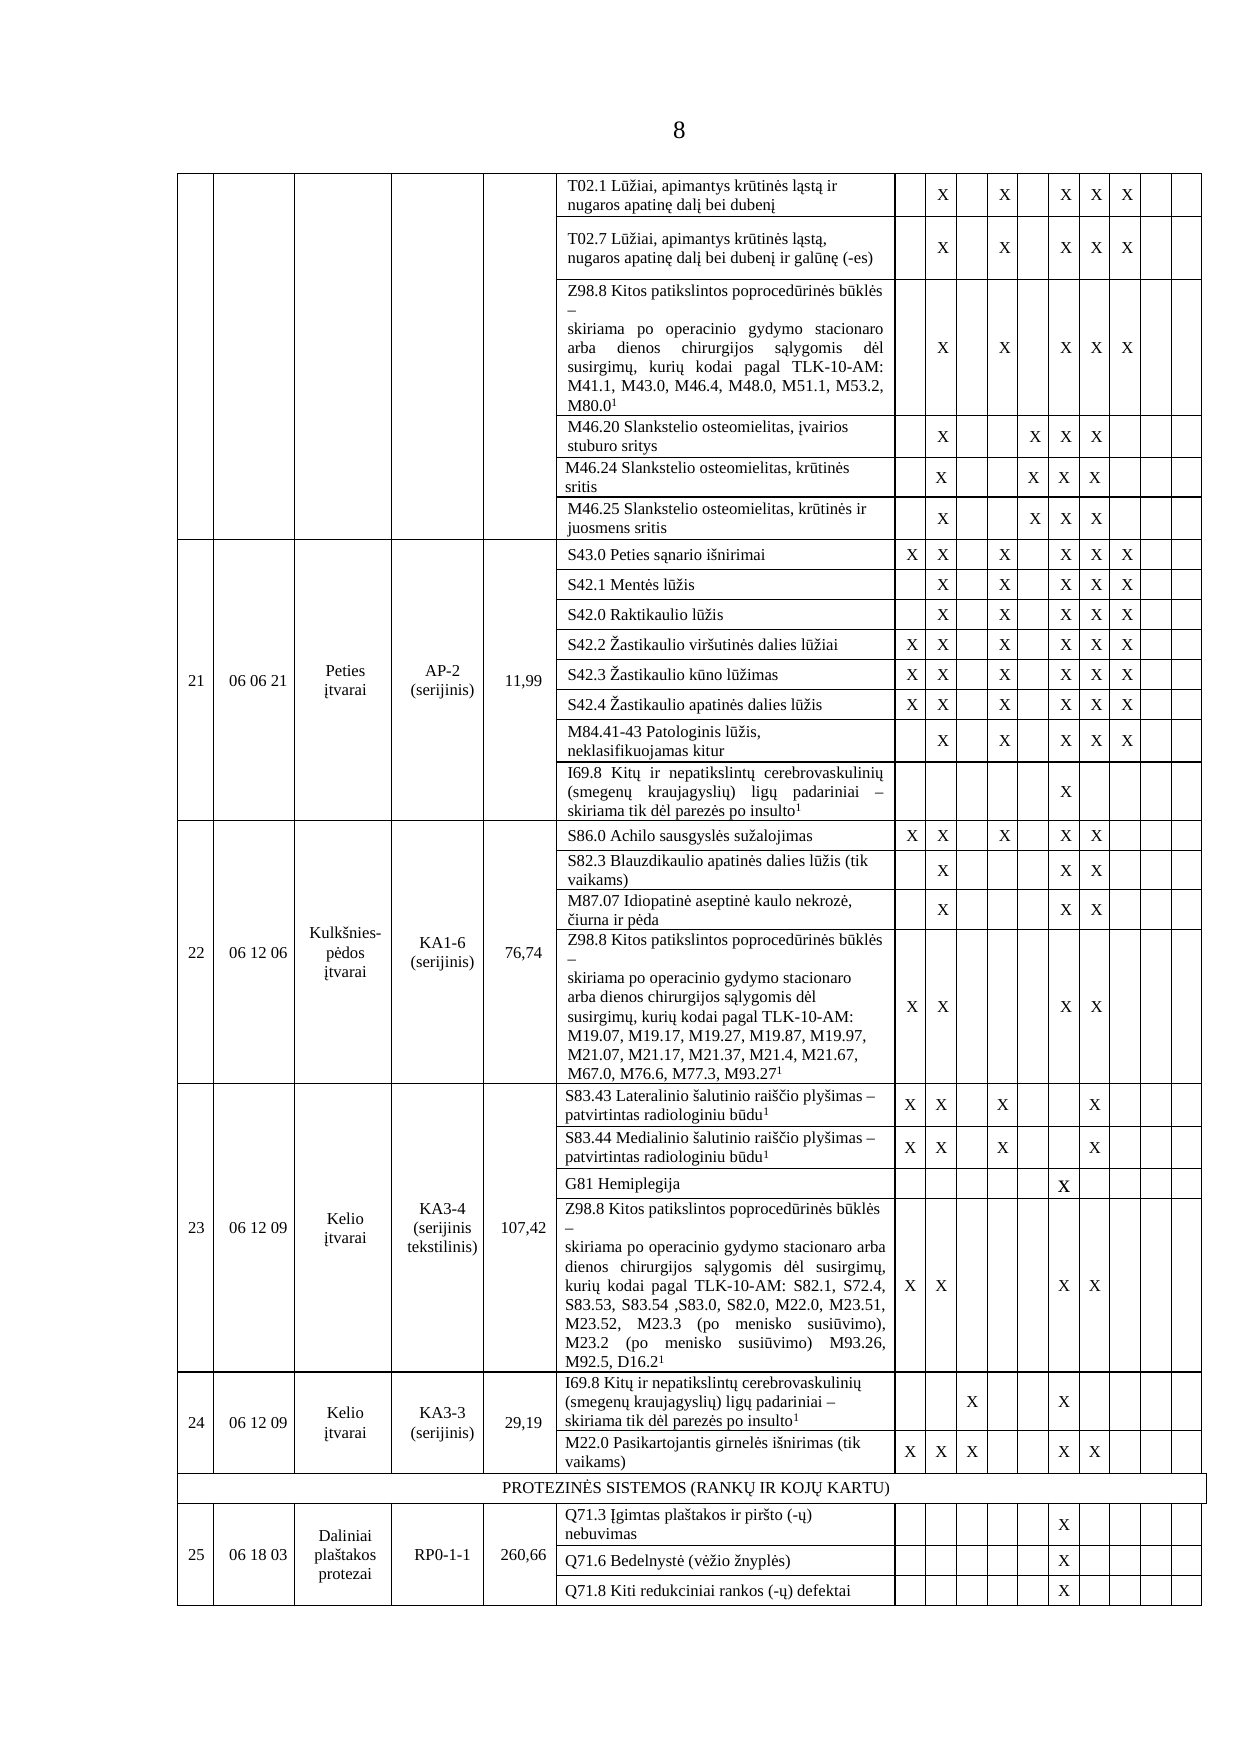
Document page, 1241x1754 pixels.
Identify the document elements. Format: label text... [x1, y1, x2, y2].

table_cell [896, 1504, 925, 1545]
table_cell Z98.8 Kitos patikslintos poprocedūrinės būklės – skiriama po operacinio gydymo stacionaro arba dienos chirurgijos sąlygomis dėl susirgimų, kurių kodai pagal TLK-10-AM: M41.1, M43.0, M46.4, M48.0, M51.1, M53.2, M80.01 [557, 280, 894, 414]
table_cell X [1049, 1504, 1079, 1545]
table_cell [1110, 1199, 1140, 1371]
table_cell X [1110, 540, 1140, 569]
table_cell [1080, 763, 1109, 820]
table_cell X [1110, 217, 1140, 279]
table_cell X [926, 690, 956, 719]
table_cell [957, 217, 987, 279]
table_cell AP-2 (serijinis) [392, 540, 483, 820]
table_cell X [1080, 660, 1109, 689]
table_cell [896, 1576, 925, 1605]
table_cell X [926, 280, 956, 414]
table_cell [1172, 1373, 1201, 1430]
table_cell [1202, 216, 1206, 279]
table_cell X [1080, 498, 1109, 539]
table_cell [1110, 1373, 1140, 1430]
table_cell S86.0 Achilo sausgyslės sužalojimas [557, 821, 894, 850]
table_cell [1080, 1169, 1109, 1198]
table_cell [1172, 1504, 1201, 1545]
table_cell [1018, 720, 1048, 761]
table_cell [1206, 496, 1212, 539]
table_cell [926, 1576, 956, 1605]
table_cell [1206, 689, 1212, 719]
table_cell X [1049, 1576, 1079, 1605]
table_cell X [896, 930, 925, 1083]
table_cell [1172, 1431, 1201, 1472]
table_cell M46.20 Slankstelio osteomielitas, įvairios stuburo sritys [557, 416, 894, 457]
table_cell 23 [178, 1084, 213, 1371]
table_cell [1018, 1546, 1048, 1575]
table_cell [1172, 570, 1201, 599]
table_cell [988, 1169, 1017, 1198]
table_cell [1206, 719, 1212, 761]
table_cell [1206, 889, 1212, 929]
table_cell [896, 1373, 925, 1430]
table_cell [1206, 279, 1212, 414]
table_cell [988, 763, 1017, 820]
table_cell [1018, 1084, 1048, 1126]
table_cell [988, 890, 1017, 929]
table_cell [988, 930, 1017, 1083]
table_cell X [1080, 600, 1109, 629]
table_cell X [988, 217, 1017, 279]
table_cell [957, 1576, 987, 1605]
table_cell X [957, 1373, 987, 1430]
table_cell [957, 690, 987, 719]
table_cell [1206, 1126, 1212, 1168]
table_cell [988, 1373, 1017, 1430]
table_cell X [1110, 570, 1140, 599]
table_cell [957, 821, 987, 850]
table_cell Z98.8 Kitos patikslintos poprocedūrinės būklės – skiriama po operacinio gydymo stacionaro arba dienos chirurgijos sąlygomis dėl susirgimų, kurių kodai pagal TLK-10-AM: M19.07, M19.17, M19.27, M19.87, M19.97, M21.07, M21.17, M21.37, M21.4, M21.67, M67.0, M76.6, M77.3, M93.271 [557, 930, 894, 1083]
table_cell S42.1 Mentės lūžis [557, 570, 894, 599]
table_cell [1141, 458, 1171, 496]
table_cell [1206, 1503, 1212, 1545]
table_cell [896, 600, 925, 629]
table_cell Peties įtvarai [295, 540, 391, 820]
table_cell S42.2 Žastikaulio viršutinės dalies lūžiai [557, 630, 894, 659]
table_cell 76,74 [484, 821, 556, 1083]
table_cell [1080, 1546, 1109, 1575]
table_cell X [988, 540, 1017, 569]
table_cell X [988, 1127, 1017, 1168]
table_cell [1018, 1199, 1048, 1371]
table_cell PROTEZINĖS SISTEMOS (RANKŲ IR KOJŲ KARTU) [178, 1474, 1206, 1502]
table_cell [1049, 1127, 1079, 1168]
table_cell X [1049, 851, 1079, 889]
table_cell [988, 1431, 1017, 1472]
table_cell [1206, 1545, 1212, 1575]
table_cell [1049, 1084, 1079, 1126]
table_cell [896, 763, 925, 820]
table_cell [1206, 415, 1212, 457]
table_cell [295, 174, 391, 539]
table_cell [1172, 763, 1201, 820]
table_cell X [1110, 600, 1140, 629]
table_cell X [1049, 763, 1079, 820]
table_cell X [1049, 416, 1079, 457]
table_cell 29,19 [484, 1373, 556, 1472]
table_cell [926, 1546, 956, 1575]
table_cell [1207, 1473, 1212, 1502]
table_cell [1172, 720, 1201, 761]
table_cell [957, 1546, 987, 1575]
table_cell [1018, 570, 1048, 599]
table_cell X [1049, 174, 1079, 216]
table_cell x [1049, 1169, 1079, 1198]
table_cell [1202, 599, 1206, 629]
table_cell [1172, 600, 1201, 629]
table_cell [1206, 216, 1212, 279]
table_cell Daliniai plaštakos protezai [295, 1504, 391, 1605]
table_cell [1018, 1504, 1048, 1545]
table_cell X [926, 1127, 956, 1168]
table_cell X [926, 851, 956, 889]
table_cell [1141, 1546, 1171, 1575]
table_cell [896, 1546, 925, 1575]
table_cell X [1018, 498, 1048, 539]
table_cell X [1049, 217, 1079, 279]
table_cell [1206, 539, 1212, 569]
table_cell [896, 720, 925, 761]
table_cell X [1049, 458, 1079, 496]
table_cell [1206, 761, 1212, 820]
table_cell [988, 1504, 1017, 1545]
table_cell X [1110, 690, 1140, 719]
table_cell [1202, 659, 1206, 689]
table_cell [957, 570, 987, 599]
table_cell [1202, 850, 1206, 889]
table_cell 21 [178, 540, 213, 820]
table_cell [1206, 1575, 1212, 1605]
table_cell X [926, 890, 956, 929]
table_cell [1018, 600, 1048, 629]
table_cell X [1018, 458, 1048, 496]
table_cell [1172, 280, 1201, 414]
table_cell [1202, 539, 1206, 569]
table_cell X [926, 540, 956, 569]
table_cell [1202, 1575, 1206, 1605]
table_cell X [1049, 890, 1079, 929]
table_cell [1110, 1546, 1140, 1575]
table_cell S82.3 Blauzdikaulio apatinės dalies lūžis (tik vaikams) [557, 851, 894, 889]
table_cell [1206, 929, 1212, 1083]
table_cell I69.8 Kitų ir nepatikslintų cerebrovaskulinių (smegenų kraujagyslių) ligų padariniai – skiriama tik dėl parezės po insulto1 [557, 1373, 894, 1430]
table_cell X [1080, 1431, 1109, 1472]
table_cell M22.0 Pasikartojantis girnelės išnirimas (tik vaikams) [557, 1431, 894, 1472]
table_cell X [896, 540, 925, 569]
table_cell [1172, 930, 1201, 1083]
table_cell [1206, 457, 1212, 496]
table_cell Q71.6 Bedelnystė (vėžio žnyplės) [557, 1546, 894, 1575]
table_cell [1206, 1430, 1212, 1472]
table_cell [957, 1504, 987, 1545]
table_cell X [926, 930, 956, 1083]
table_cell T02.1 Lūžiai, apimantys krūtinės ląstą ir nugaros apatinę dalį bei dubenį [557, 174, 894, 216]
table_cell X [988, 600, 1017, 629]
table_cell X [1049, 720, 1079, 761]
table_cell [1202, 279, 1206, 414]
table_cell [1172, 660, 1201, 689]
table_cell [1018, 217, 1048, 279]
table_cell Q71.8 Kiti redukciniai rankos (-ų) defektai [557, 1576, 894, 1605]
table_cell [1202, 1126, 1206, 1168]
table_cell [896, 280, 925, 414]
table_cell X [1080, 458, 1109, 496]
table_cell [1202, 1198, 1206, 1371]
table_cell [1202, 569, 1206, 599]
table_cell [1206, 850, 1212, 889]
table_cell Z98.8 Kitos patikslintos poprocedūrinės būklės – skiriama po operacinio gydymo stacionaro arba dienos chirurgijos sąlygomis dėl susirgimų, kurių kodai pagal TLK-10-AM: S82.1, S72.4, S83.53, S83.54 ,S83.0, S82.0, M22.0, M23.51, M23.52, M23.3 (po menisko susiūvimo), M23.2 (po menisko susiūvimo) M93.26, M92.5, D16.21 [557, 1199, 894, 1371]
table_cell X [926, 1199, 956, 1371]
table_cell X [1080, 690, 1109, 719]
table_cell X [896, 660, 925, 689]
table_cell X [896, 1084, 925, 1126]
table_cell [484, 174, 556, 539]
table_cell Kelio įtvarai [295, 1084, 391, 1371]
table_cell [957, 890, 987, 929]
table_cell 260,66 [484, 1504, 556, 1605]
table_cell [988, 498, 1017, 539]
table_cell [957, 1127, 987, 1168]
table_cell X [988, 690, 1017, 719]
table_cell X [1110, 280, 1140, 414]
table_cell [1172, 1546, 1201, 1575]
table_cell [1141, 217, 1171, 279]
table_cell X [926, 600, 956, 629]
table_cell 11,99 [484, 540, 556, 820]
table_cell [1206, 599, 1212, 629]
table_cell X [926, 821, 956, 850]
table_cell [1141, 890, 1171, 929]
table_cell X [896, 1127, 925, 1168]
table_cell [1202, 761, 1206, 820]
table_cell X [926, 416, 956, 457]
table_cell [1206, 629, 1212, 659]
table_cell X [1110, 660, 1140, 689]
table_cell X [1049, 498, 1079, 539]
table_cell [957, 930, 987, 1083]
table_cell [1141, 174, 1171, 216]
table_cell [1141, 763, 1171, 820]
table_cell [1141, 1431, 1171, 1472]
table_cell [1206, 569, 1212, 599]
table_cell [1172, 851, 1201, 889]
table_cell X [988, 280, 1017, 414]
table_cell [957, 1199, 987, 1371]
table_cell [1172, 821, 1201, 850]
table_cell [988, 851, 1017, 889]
table_cell 107,42 [484, 1084, 556, 1371]
table_cell 22 [178, 821, 213, 1083]
table_cell [1172, 174, 1201, 216]
table_cell [1018, 690, 1048, 719]
table_cell [1206, 659, 1212, 689]
table_cell X [896, 690, 925, 719]
table_cell [1202, 820, 1206, 850]
table_cell [1110, 930, 1140, 1083]
table_cell X [988, 660, 1017, 689]
table_cell X [1080, 217, 1109, 279]
table_cell I69.8 Kitų ir nepatikslintų cerebrovaskulinių (smegenų kraujagyslių) ligų padariniai – skiriama tik dėl parezės po insulto1 [557, 763, 894, 820]
table_cell X [988, 570, 1017, 599]
table_cell [926, 1373, 956, 1430]
table_cell [1172, 217, 1201, 279]
table_cell X [926, 570, 956, 599]
table_cell 06 18 03 [214, 1504, 294, 1605]
table_cell X [1049, 280, 1079, 414]
table_cell [988, 416, 1017, 457]
table_cell [896, 851, 925, 889]
table_cell [896, 217, 925, 279]
table_cell Kulkšnies-pėdos įtvarai [295, 821, 391, 1083]
table_cell M46.24 Slankstelio osteomielitas, krūtinės sritis [557, 458, 894, 496]
table_cell [1206, 1371, 1212, 1430]
table_cell [988, 1576, 1017, 1605]
table_cell [1141, 720, 1171, 761]
table_cell S42.0 Raktikaulio lūžis [557, 600, 894, 629]
table_cell [1202, 173, 1206, 216]
table_cell [1206, 1168, 1212, 1198]
table_cell [1141, 498, 1171, 539]
table_cell [1202, 1545, 1206, 1575]
table_cell 06 12 09 [214, 1373, 294, 1472]
table_cell [957, 720, 987, 761]
table_cell [1202, 1430, 1206, 1472]
table_cell [1202, 1168, 1206, 1198]
table_cell [1141, 930, 1171, 1083]
table_cell [988, 1199, 1017, 1371]
table_cell X [1049, 1373, 1079, 1430]
table_cell [1110, 763, 1140, 820]
table_cell X [926, 174, 956, 216]
table_cell [1018, 821, 1048, 850]
table_cell [1141, 1127, 1171, 1168]
table_cell S83.44 Medialinio šalutinio raiščio plyšimas ‒ patvirtintas radiologiniu būdu1 [557, 1127, 894, 1168]
table_cell [926, 763, 956, 820]
table_cell [1172, 690, 1201, 719]
table_cell X [926, 498, 956, 539]
table_cell X [926, 630, 956, 659]
table_cell X [957, 1431, 987, 1472]
table_cell X [1049, 630, 1079, 659]
table_cell [1172, 498, 1201, 539]
table_cell [1141, 1084, 1171, 1126]
table_cell [1018, 174, 1048, 216]
table_cell X [1049, 540, 1079, 569]
table_cell X [926, 660, 956, 689]
table_cell 06 12 06 [214, 821, 294, 1083]
table_cell [1172, 1127, 1201, 1168]
table_cell [1202, 1504, 1206, 1545]
table_cell X [896, 821, 925, 850]
table_cell 24 [178, 1373, 213, 1472]
table_cell [1202, 889, 1206, 929]
table_cell [1110, 1127, 1140, 1168]
table_cell [1018, 540, 1048, 569]
table_cell [1206, 1083, 1212, 1126]
table_cell T02.7 Lūžiai, apimantys krūtinės ląstą, nugaros apatinę dalį bei dubenį ir galūnę (-es) [557, 217, 894, 279]
table_cell [1110, 1504, 1140, 1545]
table_cell X [896, 1199, 925, 1371]
table_cell S43.0 Peties sąnario išnirimai [557, 540, 894, 569]
table_cell X [988, 630, 1017, 659]
table_cell [1172, 1169, 1201, 1198]
table_cell [957, 498, 987, 539]
table_cell KA3-3 (serijinis) [392, 1373, 483, 1472]
table_cell X [1080, 890, 1109, 929]
table_cell KA1-6 (serijinis) [392, 821, 483, 1083]
table_cell [1110, 890, 1140, 929]
table_cell Kelio įtvarai [295, 1373, 391, 1472]
table_cell [926, 1169, 956, 1198]
table_cell [1110, 1576, 1140, 1605]
table_cell [1141, 1199, 1171, 1371]
table_cell [1141, 1169, 1171, 1198]
table_cell X [1080, 630, 1109, 659]
table_cell [1018, 1127, 1048, 1168]
table_cell [1141, 570, 1171, 599]
table_cell X [1049, 821, 1079, 850]
table_cell [1018, 660, 1048, 689]
table_cell [1141, 851, 1171, 889]
table_cell RP0-1-1 [392, 1504, 483, 1605]
table_cell [957, 280, 987, 414]
table_cell [1202, 496, 1206, 539]
table_cell [926, 1504, 956, 1545]
table_cell [392, 174, 483, 539]
table_cell X [1080, 1084, 1109, 1126]
table_cell X [1018, 416, 1048, 457]
table_cell [1141, 1504, 1171, 1545]
table_cell S42.4 Žastikaulio apatinės dalies lūžis [557, 690, 894, 719]
table_cell S42.3 Žastikaulio kūno lūžimas [557, 660, 894, 689]
table_cell [988, 458, 1017, 496]
table_cell [1080, 1576, 1109, 1605]
table_cell [896, 890, 925, 929]
table_cell X [1049, 600, 1079, 629]
table_cell [988, 1546, 1017, 1575]
table_cell [1172, 1084, 1201, 1126]
table_cell 25 [178, 1504, 213, 1605]
table_cell X [1049, 690, 1079, 719]
table_cell G81 Hemiplegija [557, 1169, 894, 1198]
table_cell X [926, 720, 956, 761]
table_cell [1110, 498, 1140, 539]
table_cell X [988, 720, 1017, 761]
table_cell [1172, 416, 1201, 457]
table_cell [1110, 1431, 1140, 1472]
table_cell [1141, 600, 1171, 629]
table_cell [1202, 929, 1206, 1083]
table_cell [896, 458, 925, 496]
table_cell [957, 630, 987, 659]
table_cell [1202, 1371, 1206, 1430]
table_cell [1206, 1198, 1212, 1371]
table_cell X [1080, 1199, 1109, 1371]
table_cell X [1049, 1199, 1079, 1371]
table_cell X [926, 1431, 956, 1472]
table_cell [1202, 457, 1206, 496]
table_cell 06 06 21 [214, 540, 294, 820]
table_cell [957, 174, 987, 216]
table_cell [1202, 1083, 1206, 1126]
table_cell X [1080, 821, 1109, 850]
table_cell [1206, 173, 1212, 216]
table_cell [1202, 719, 1206, 761]
table_cell X [1049, 660, 1079, 689]
table_cell [178, 174, 213, 539]
table_cell [1110, 1169, 1140, 1198]
table_cell [1141, 660, 1171, 689]
table_cell [1018, 1373, 1048, 1430]
table_cell X [1049, 570, 1079, 599]
table_cell [1172, 1199, 1201, 1371]
table_cell [957, 540, 987, 569]
table_cell X [926, 458, 956, 496]
table_cell M46.25 Slankstelio osteomielitas, krūtinės ir juosmens sritis [557, 498, 894, 539]
table_cell [957, 660, 987, 689]
table_cell X [1049, 1431, 1079, 1472]
table_cell [957, 1169, 987, 1198]
table_cell [1141, 416, 1171, 457]
table_cell X [926, 217, 956, 279]
table_cell [896, 570, 925, 599]
table_cell [1172, 458, 1201, 496]
table_cell X [988, 174, 1017, 216]
table_cell [1018, 763, 1048, 820]
table_cell [1141, 630, 1171, 659]
table_cell [1080, 1373, 1109, 1430]
table_cell X [896, 630, 925, 659]
table_cell X [988, 821, 1017, 850]
table_cell [1018, 851, 1048, 889]
table_cell [1141, 540, 1171, 569]
table_cell [1172, 630, 1201, 659]
table_cell [1172, 890, 1201, 929]
table_cell X [1049, 930, 1079, 1083]
table_cell [957, 1084, 987, 1126]
table_cell X [926, 1084, 956, 1126]
table_cell [896, 174, 925, 216]
table_cell X [1080, 570, 1109, 599]
table_cell [1141, 821, 1171, 850]
table_cell X [1110, 720, 1140, 761]
table_cell [957, 851, 987, 889]
table_cell [896, 498, 925, 539]
table_cell [1141, 1576, 1171, 1605]
table_cell KA3-4 (serijinis tekstilinis) [392, 1084, 483, 1371]
table_cell S83.43 Lateralinio šalutinio raiščio plyšimas ‒ patvirtintas radiologiniu būdu1 [557, 1084, 894, 1126]
table_cell X [1110, 174, 1140, 216]
table_cell [1202, 629, 1206, 659]
table_cell [1018, 1431, 1048, 1472]
table_cell [1018, 630, 1048, 659]
table_cell [1110, 821, 1140, 850]
table_cell M87.07 Idiopatinė aseptinė kaulo nekrozė, čiurna ir pėda [557, 890, 894, 929]
table_cell X [896, 1431, 925, 1472]
table_cell [1206, 820, 1212, 850]
table_cell [1202, 689, 1206, 719]
table_cell [1080, 1504, 1109, 1545]
table_cell [1110, 1084, 1140, 1126]
table_cell X [1080, 720, 1109, 761]
table_cell [1018, 1169, 1048, 1198]
table_cell X [1080, 280, 1109, 414]
table_cell [957, 600, 987, 629]
table_cell X [1080, 1127, 1109, 1168]
table_cell [1172, 540, 1201, 569]
table_cell M84.41-43 Patologinis lūžis, neklasifikuojamas kitur [557, 720, 894, 761]
table_cell X [988, 1084, 1017, 1126]
table_cell [1110, 416, 1140, 457]
table_cell 06 12 09 [214, 1084, 294, 1371]
table_cell [957, 458, 987, 496]
table_cell [1018, 280, 1048, 414]
table_cell [1110, 851, 1140, 889]
table_cell [1018, 930, 1048, 1083]
table_cell [1141, 1373, 1171, 1430]
table_cell Q71.3 Įgimtas plaštakos ir piršto (-ų) nebuvimas [557, 1504, 894, 1545]
table_cell [957, 763, 987, 820]
table_cell [1141, 280, 1171, 414]
table_cell X [1080, 416, 1109, 457]
table_cell [1018, 890, 1048, 929]
table_cell [1018, 1576, 1048, 1605]
table_cell [1172, 1576, 1201, 1605]
table_cell [957, 416, 987, 457]
table_cell X [1080, 540, 1109, 569]
table_cell X [1110, 630, 1140, 659]
table_cell [896, 416, 925, 457]
table_cell X [1049, 1546, 1079, 1575]
table_cell [1141, 690, 1171, 719]
table_cell [1202, 415, 1206, 457]
table_cell [214, 174, 294, 539]
table_cell [1110, 458, 1140, 496]
table_cell X [1080, 930, 1109, 1083]
table_cell X [1080, 174, 1109, 216]
table_cell [896, 1169, 925, 1198]
table_cell X [1080, 851, 1109, 889]
